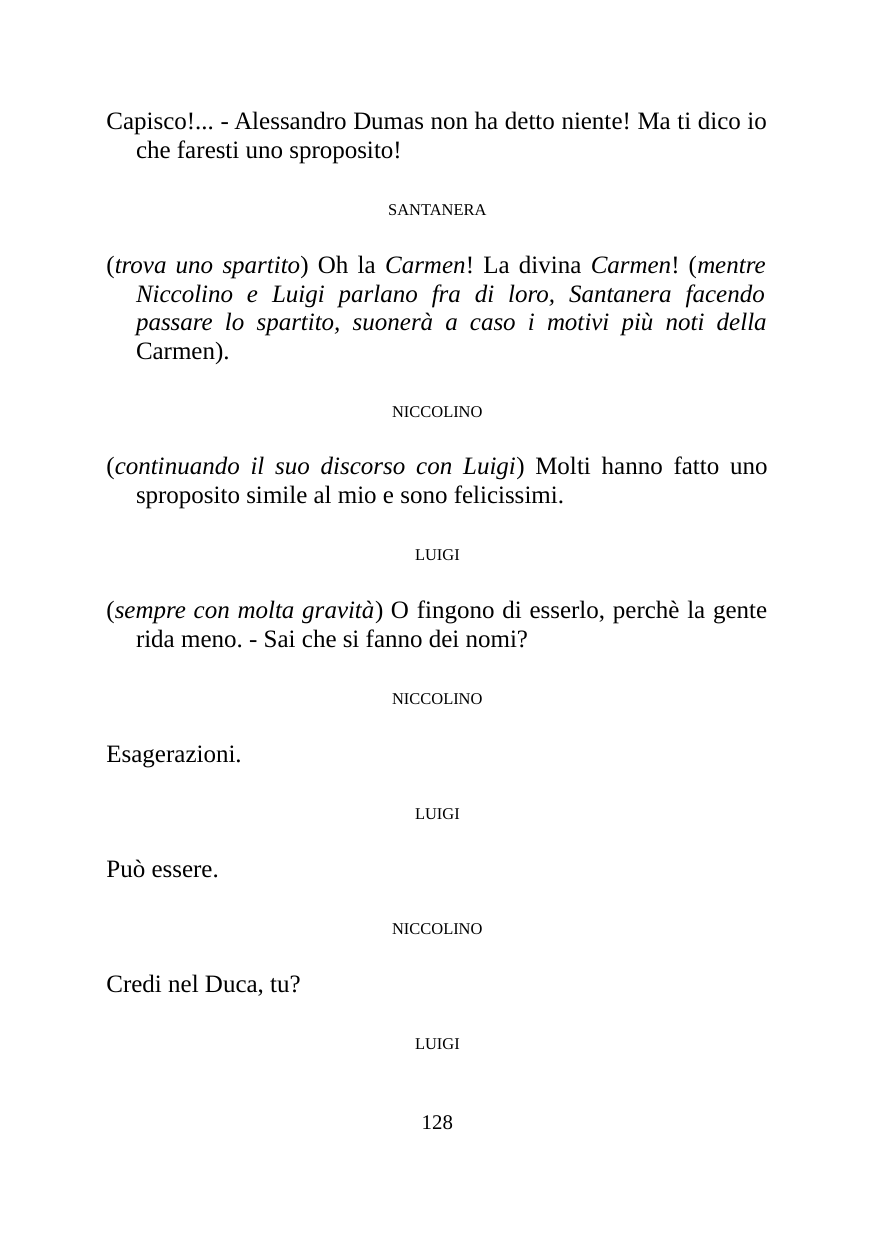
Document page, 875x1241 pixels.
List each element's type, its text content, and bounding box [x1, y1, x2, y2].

text Esagerazioni. [106, 739, 768, 767]
text Credi nel Duca, tu? [106, 969, 768, 997]
text (trova uno spartito) Oh la Carmen! La divina Carmen! (mentre Niccolino e Luigi parlano fra di loro, Santanera facendo passare lo spartito, suonerà a caso i motivi più noti della Carmen). [106, 250, 768, 365]
text Capisco!... - Alessandro Dumas non ha detto niente! Ma ti dico io che faresti uno sproposito! [106, 106, 768, 164]
text (continuando il suo discorso con Luigi) Molti hanno fatto uno sproposito simile al mio e sono felicissimi. [106, 451, 768, 509]
text Può essere. [106, 854, 768, 882]
text santanera [106, 192, 768, 221]
text (sempre con molta gravità) O fingono di esserlo, perchè la gente rida meno. - Sai che si fanno dei nomi? [106, 595, 768, 652]
text niccolino [106, 911, 768, 940]
text niccolino [106, 394, 768, 422]
text luigi [106, 537, 768, 566]
text luigi [106, 1026, 768, 1055]
text luigi [106, 796, 768, 825]
text niccolino [106, 681, 768, 710]
